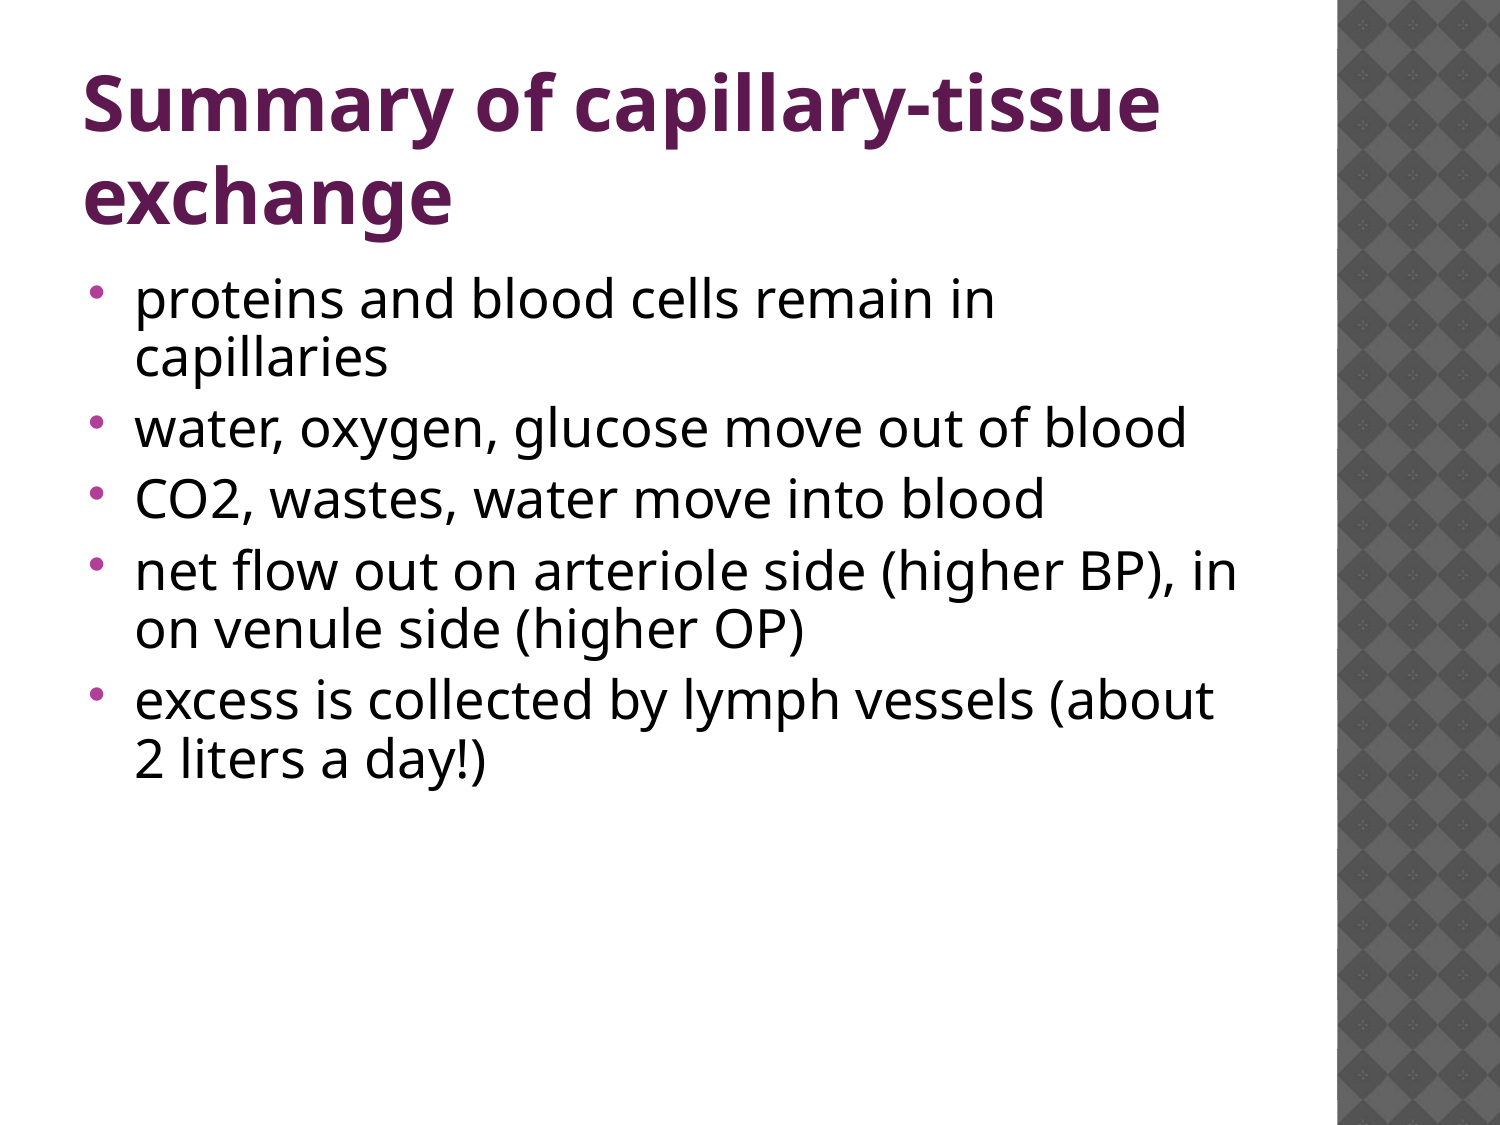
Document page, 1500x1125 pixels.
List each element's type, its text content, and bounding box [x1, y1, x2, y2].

picture [1337, 0, 1500, 1125]
list proteins and blood cells remain in capillaries water, oxygen, glucose move out of blood CO2, wastes, water move into blood net flow out on arteriole side (higher BP), in on venule side (higher OP) excess is collected by lymph vessels (about 2 liters a day!) [75, 264, 1263, 1060]
title Summary of capillary-tissue exchange [75, 52, 1263, 240]
